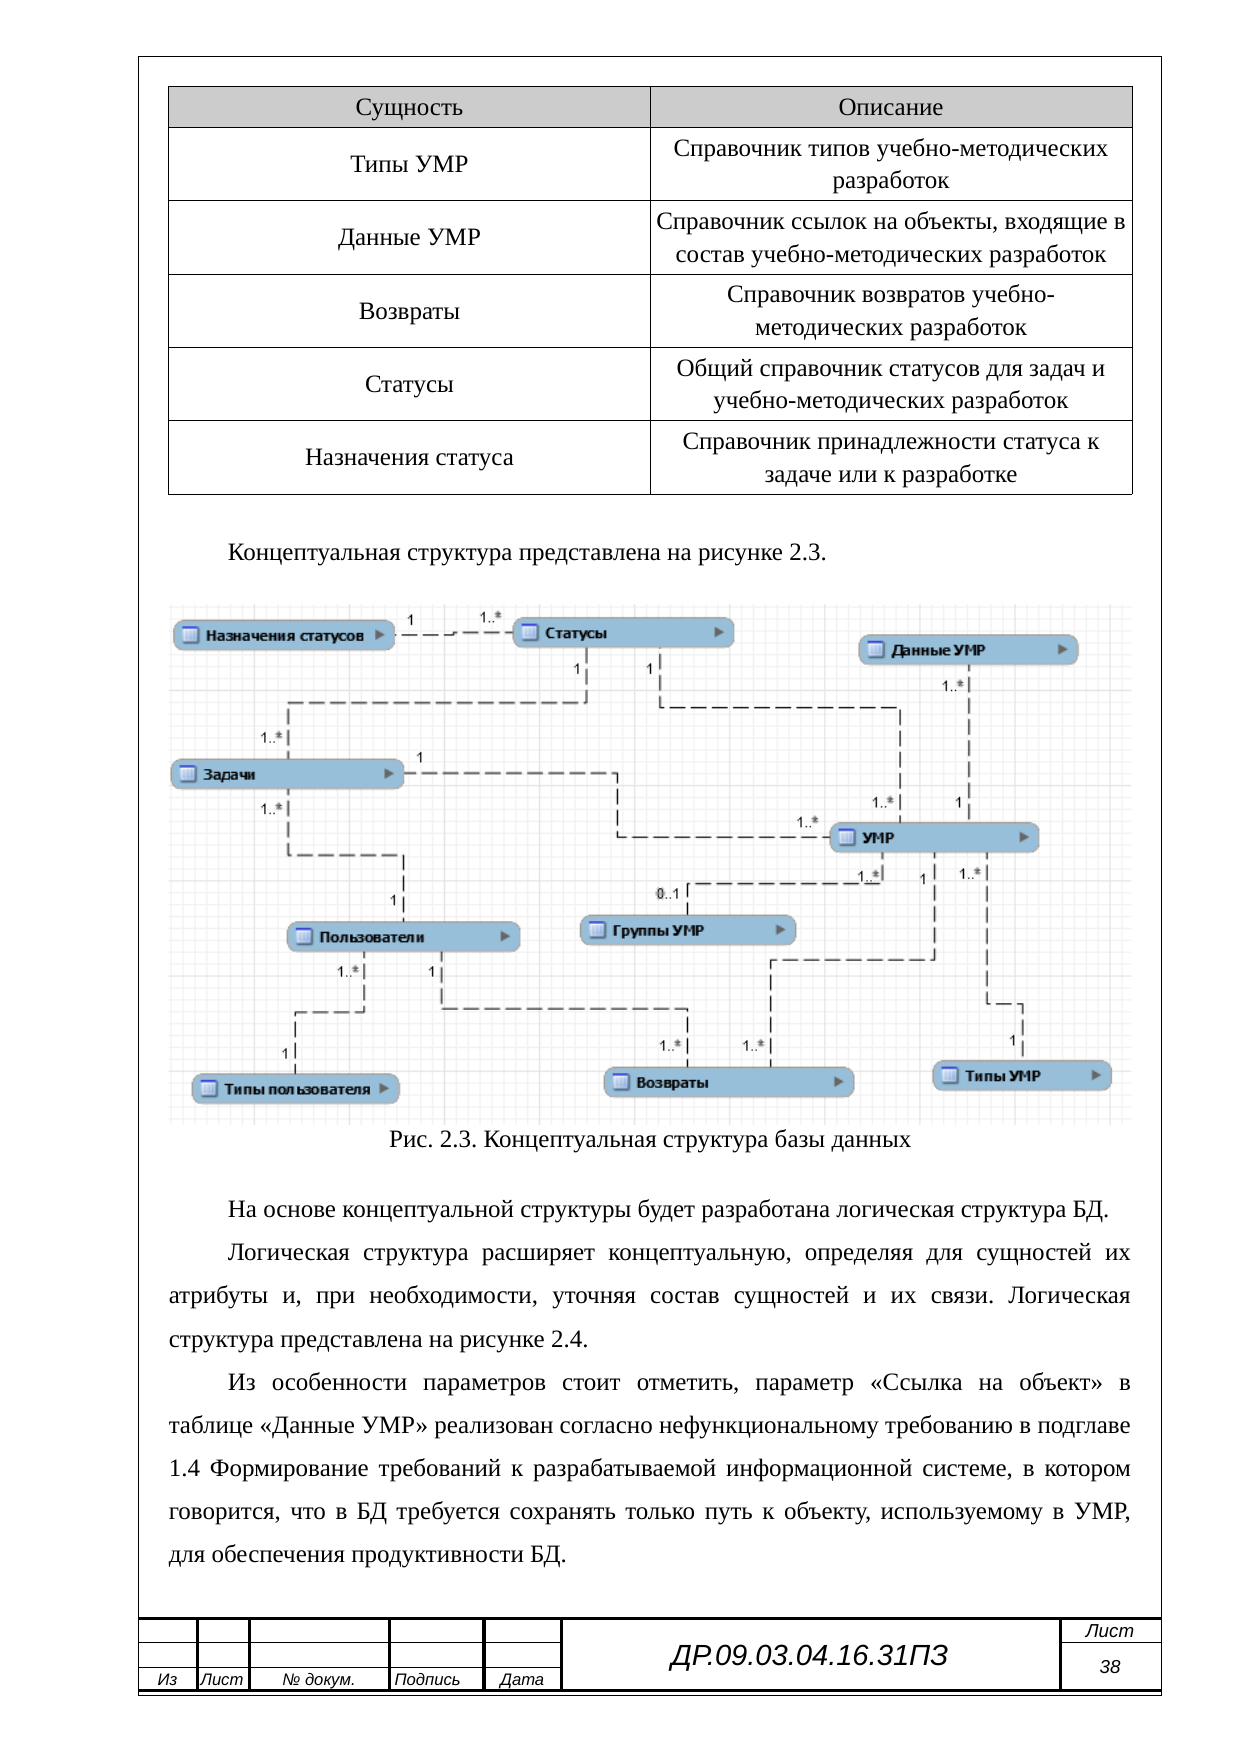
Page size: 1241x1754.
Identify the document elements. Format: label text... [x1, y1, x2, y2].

text Логическая структура расширяет концептуальную, определяя для сущностей их атрибуты и, при необходимости, уточняя состав сущностей и их связи. Логическая структура представлена на рисунке 2.4. [168, 1237, 1132, 1352]
table_cell Справочник типов учебно-методических разработок [651, 128, 1132, 200]
table_cell Справочник ссылок на объекты, входящие в состав учебно-методических разработок [651, 201, 1132, 273]
table_cell Справочник принадлежности статуса к задаче или к разработке [651, 421, 1132, 493]
table_cell Статусы [169, 348, 650, 420]
text На основе концептуальной структуры будет разработана логическая структура БД. [168, 1194, 1132, 1223]
text Рис. 2.3. Концептуальная структура базы данных [168, 1125, 1132, 1153]
table_cell Типы УМР [169, 128, 650, 200]
table_header Сущность [169, 87, 650, 127]
table_cell Данные УМР [169, 201, 650, 273]
table_header Описание [651, 87, 1132, 127]
table_cell Общий справочник статусов для задач и учебно-методических разработок [651, 348, 1132, 420]
table_cell Возвраты [169, 275, 650, 347]
text Концептуальная структура представлена на рисунке 2.3. [168, 537, 1132, 565]
picture [168, 604, 1132, 1125]
table_cell Справочник возвратов учебно-методических разработок [651, 275, 1132, 347]
text Из особенности параметров стоит отметить, параметр «Ссылка на объект» в таблице «Данные УМР» реализован согласно нефункциональному требованию в подглаве 1.4 Формирование требований к разрабатываемой информационной системе, в котором говорится, что в БД требуется сохранять только путь к объекту, используемому в УМР, для обеспечения продуктивности БД. [168, 1367, 1132, 1568]
table_cell Назначения статуса [169, 421, 650, 493]
